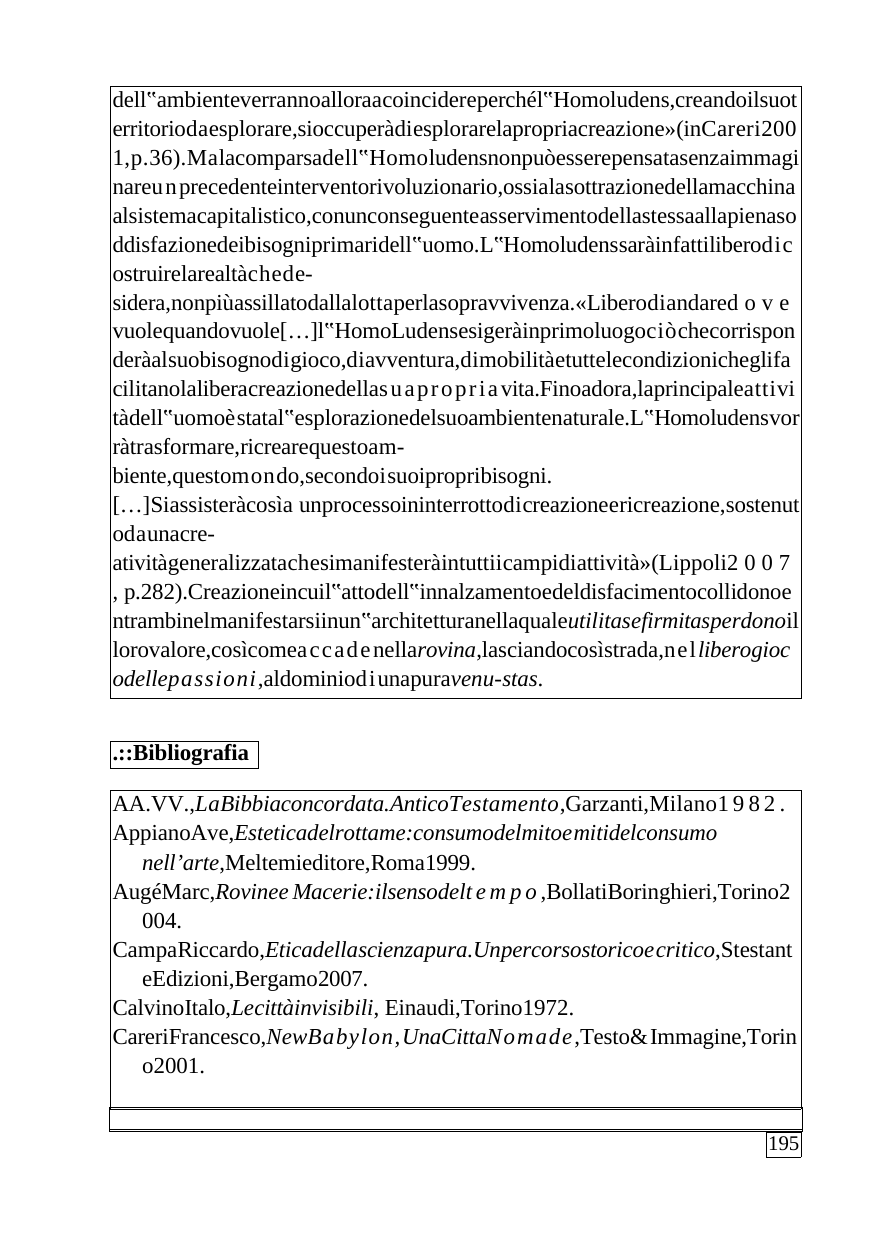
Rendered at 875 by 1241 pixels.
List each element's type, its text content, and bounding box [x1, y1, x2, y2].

text dell‟ambienteverrannoalloraacoincidereperchél‟Homoludens,creandoilsuoterritoriodaesplorare,sioccuperàdiesplorarelapropriacreazione»(inCareri2001,p.36).Malacomparsadell‟Homoludensnonpuòesserepensatasenzaimmaginareunprecedenteinterventorivoluzionario,ossialasottrazionedellamacchinaalsistemacapitalistico,conunconseguenteasservimentodellastessaallapienasoddisfazionedeibisogniprimaridell‟uomo.L‟Homoludenssaràinfattiliberodicostruirelarealtàchede-sidera,nonpiùassillatodallalottaperlasopravvivenza.«Liberodiandaredovevuolequandovuole[…]l‟HomoLudensesigeràinprimoluogociòchecorrisponderàalsuobisognodigioco,diavventura,dimobilitàetuttelecondizionicheglifacilitanolaliberacreazionedellasuapropriavita.Finoadora,laprincipaleattivitàdell‟uomoèstatal‟esplorazionedelsuoambientenaturale.L‟Homoludensvorràtrasformare,ricrearequestoam-biente,questomondo,secondoisuoipropribisogni.[…]Siassisteràcosìaunprocessoininterrottodicreazioneericreazione,sostenutodaunacre-ativitàgeneralizzatachesimanifesteràintuttiicampidiattività»(Lippoli2007,p.282).Creazioneincuil‟attodell‟innalzamentoedeldisfacimentocollidonoentrambinelmanifestarsiinun‟architetturanellaqualeutilitasefirmitasperdonoillorovalore,cosìcomeaccadenellarovina,lasciandocosìstrada,nelliberogiocodellepassioni,aldominiodiunapuravenu-stas. [112, 87, 800, 691]
text CalvinoItalo,Lecittàinvisibili, Einaudi,Torino1972. [112, 994, 801, 1020]
text nell’arte,Meltemieditore,Roma1999. [142, 848, 801, 875]
text .::Bibliografia [112, 742, 258, 766]
text AA.VV.,LaBibbiaconcordata.AnticoTestamento,Garzanti,Milano1982. [112, 791, 799, 817]
text AppianoAve,Esteticadelrottame:consumodelmitoemitidelconsumo [112, 819, 801, 846]
text CampaRiccardo,Eticadellascienzapura.Unpercorsostoricoecritico,StestanteEdizioni,Bergamo2007. [112, 936, 799, 991]
text 195 [768, 1133, 801, 1155]
text AugéMarc,RovineeMacerie:ilsensodeltempo,BollatiBoringhieri,Torino2004. [112, 878, 799, 933]
text CareriFrancesco,NewBabylon,UnaCittaNomade,Testo&Immagine,Torino2001. [112, 1023, 799, 1078]
